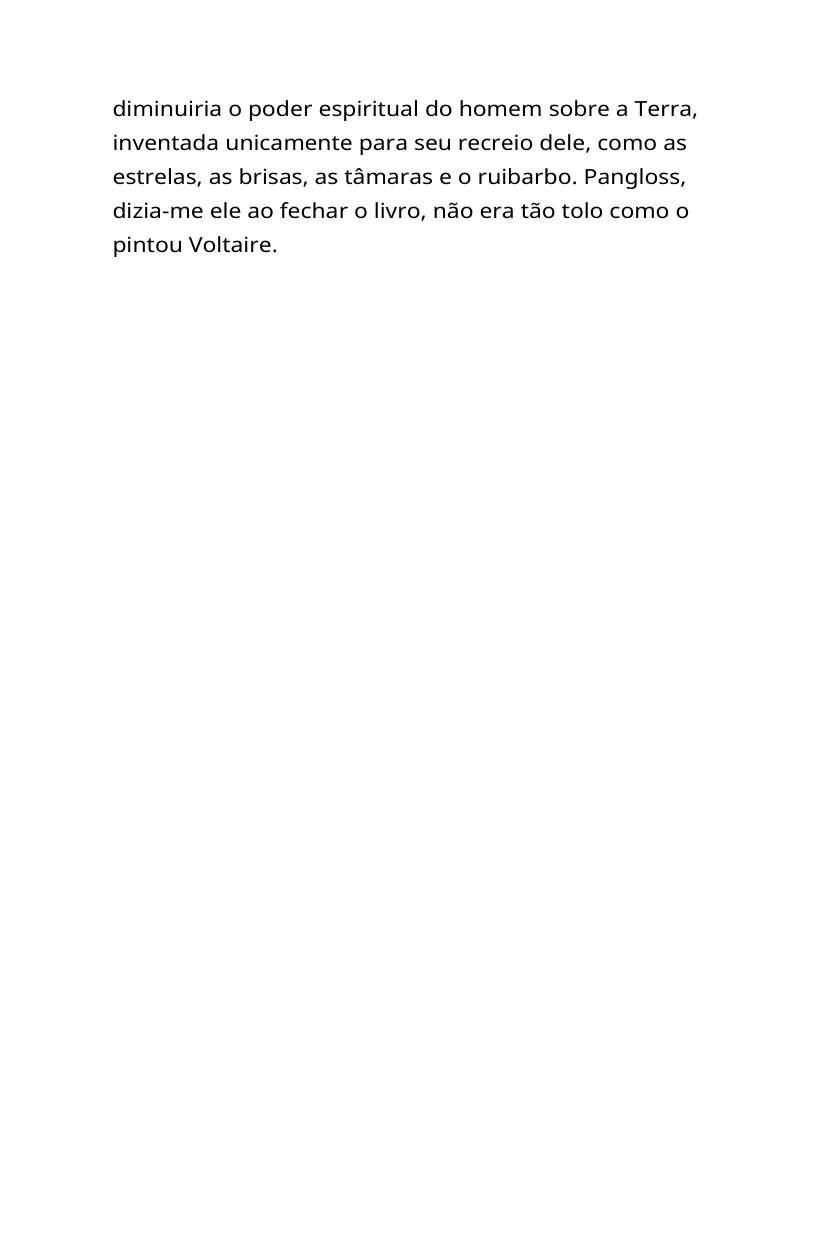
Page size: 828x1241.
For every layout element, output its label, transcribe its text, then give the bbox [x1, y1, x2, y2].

text diminuiria o poder espiritual do homem sobre a Terra, inventada unicamente para seu recreio dele, como as estrelas, as brisas, as tâmaras e o ruibarbo. Pangloss, dizia-me ele ao fechar o livro, não era tão tolo como o pintou Voltaire. [112, 94, 745, 258]
